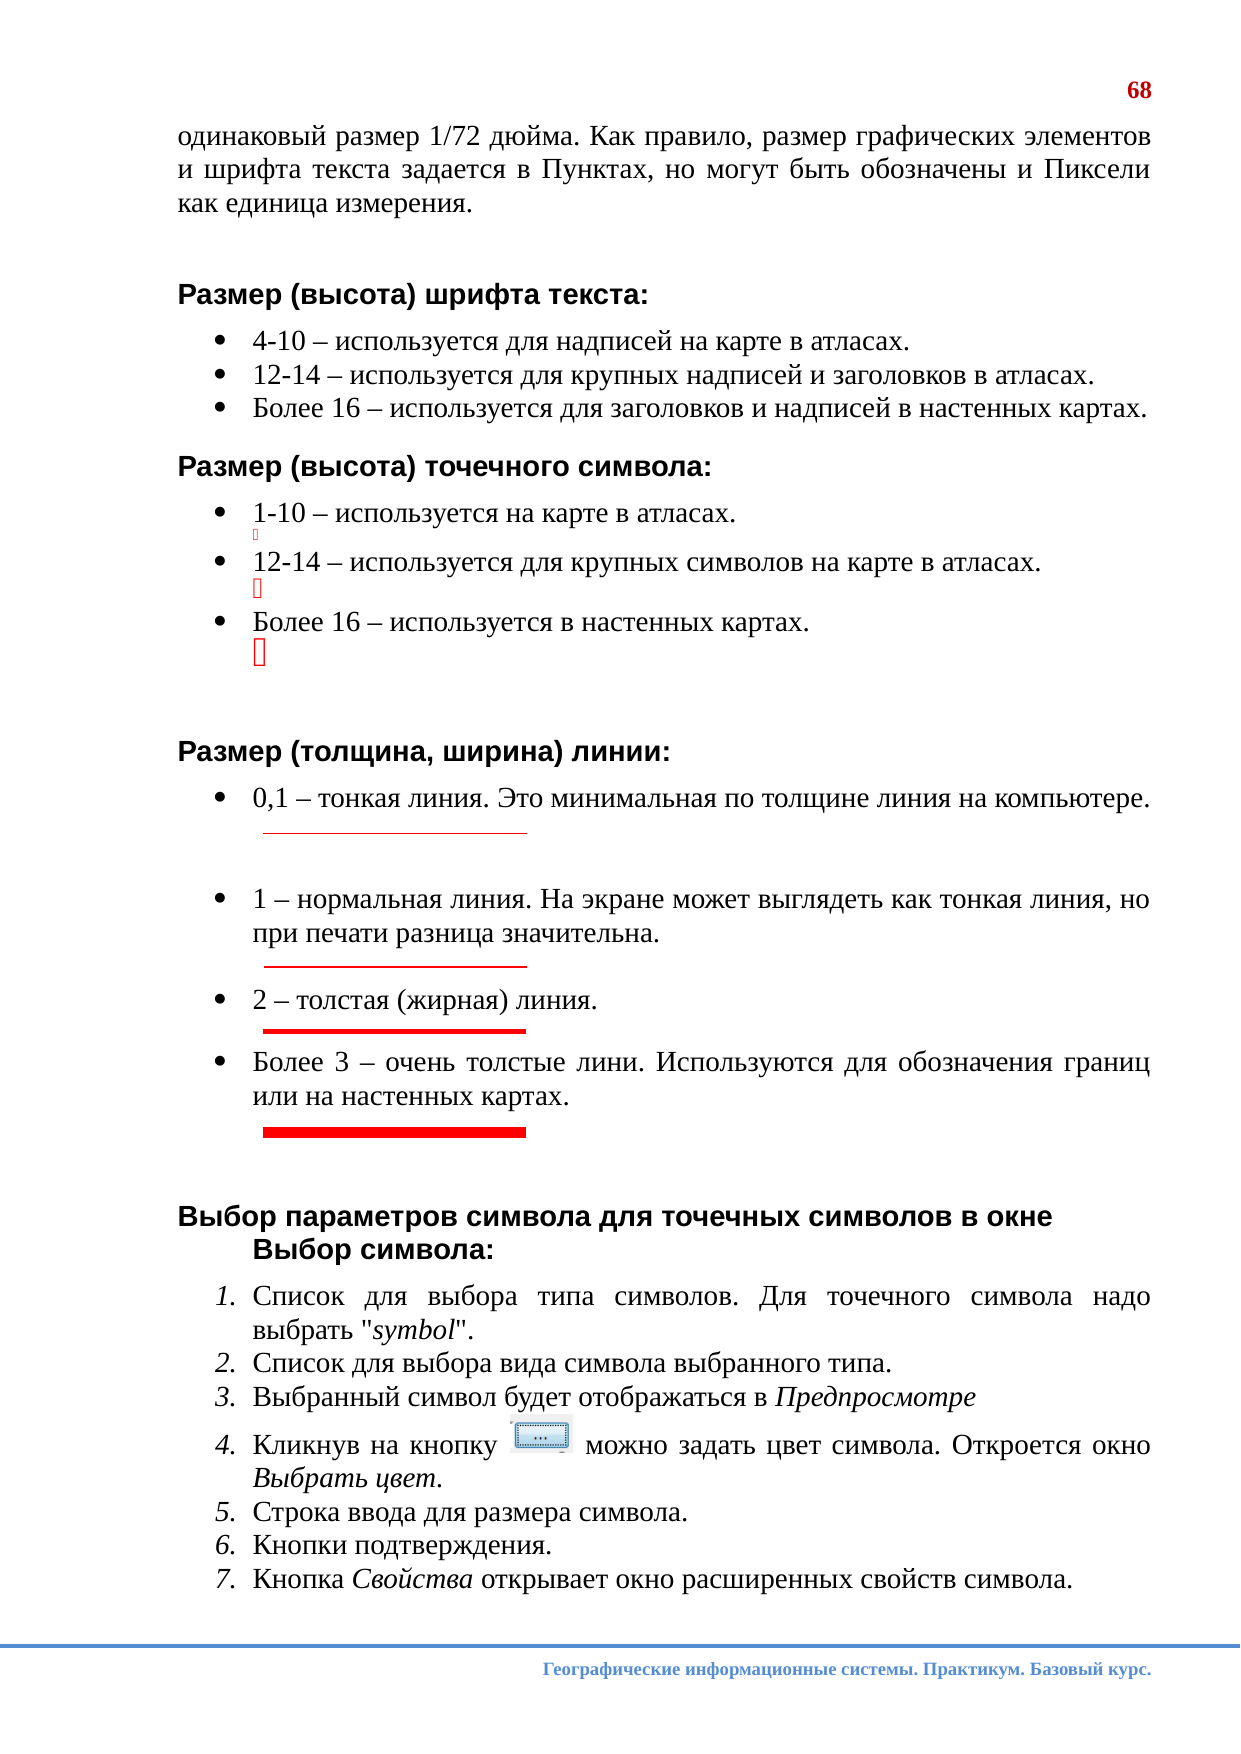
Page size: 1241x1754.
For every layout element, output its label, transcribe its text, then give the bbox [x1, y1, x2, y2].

list Список для выбора вида символа выбранного типа. [215, 1346, 1152, 1379]
list Кнопка Свойства открывает окно расширенных свойств символа. [215, 1561, 1152, 1594]
list 1 – нормальная линия. На экране может выглядеть как тонкая линия, но при печати разница значительна. [215, 881, 1152, 948]
list 12-14 – используется для крупных символов на карте в атласах. [215, 544, 1152, 578]
list Более 16 – используется в настенных картах. [215, 604, 1152, 638]
list 2 – толстая (жирная) линия. [215, 982, 1152, 1016]
text  [252, 578, 1152, 604]
subtitle Выбор параметров символа для точечных символов в окне Выбор символа: [177, 1199, 1152, 1266]
picture [510, 1414, 574, 1453]
subtitle Размер (высота) шрифта текста: [177, 277, 1152, 311]
subtitle Размер (высота) точечного символа: [177, 449, 1152, 483]
list Список для выбора типа символов. Для точечного символа надо выбрать "symbol". [215, 1278, 1152, 1346]
list Выбранный символ будет отображаться в Предпросмотре [215, 1379, 1152, 1413]
list 4-10 – используется для надписей на карте в атласах. [215, 323, 1152, 357]
list Кликнув на кнопку можно задать цвет символа. Откроется окно Выбрать цвет. [215, 1413, 1152, 1494]
list Кнопки подтверждения. [215, 1527, 1152, 1561]
list 12-14 – используется для крупных надписей и заголовков в атласах. [215, 357, 1152, 391]
text  [252, 638, 1152, 676]
list 0,1 – тонкая линия. Это минимальная по толщине линия на компьютере. [215, 781, 1152, 881]
subtitle Размер (толщина, ширина) линии: [177, 734, 1152, 768]
text одинаковый размер 1/72 дюйма. Как правило, размер графических элементов и шрифта текста задается в Пунктах, но могут быть обозначены и Пиксели как единица измерения. [177, 118, 1152, 219]
list Более 3 – очень толстые лини. Используются для обозначения границ или на настенных картах. [215, 1044, 1152, 1112]
list Строка ввода для размера символа. [215, 1494, 1152, 1527]
list 1-10 – используется на карте в атласах. [215, 495, 1152, 529]
text  [252, 529, 1152, 544]
list Более 16 – используется для заголовков и надписей в настенных картах. [215, 391, 1152, 424]
